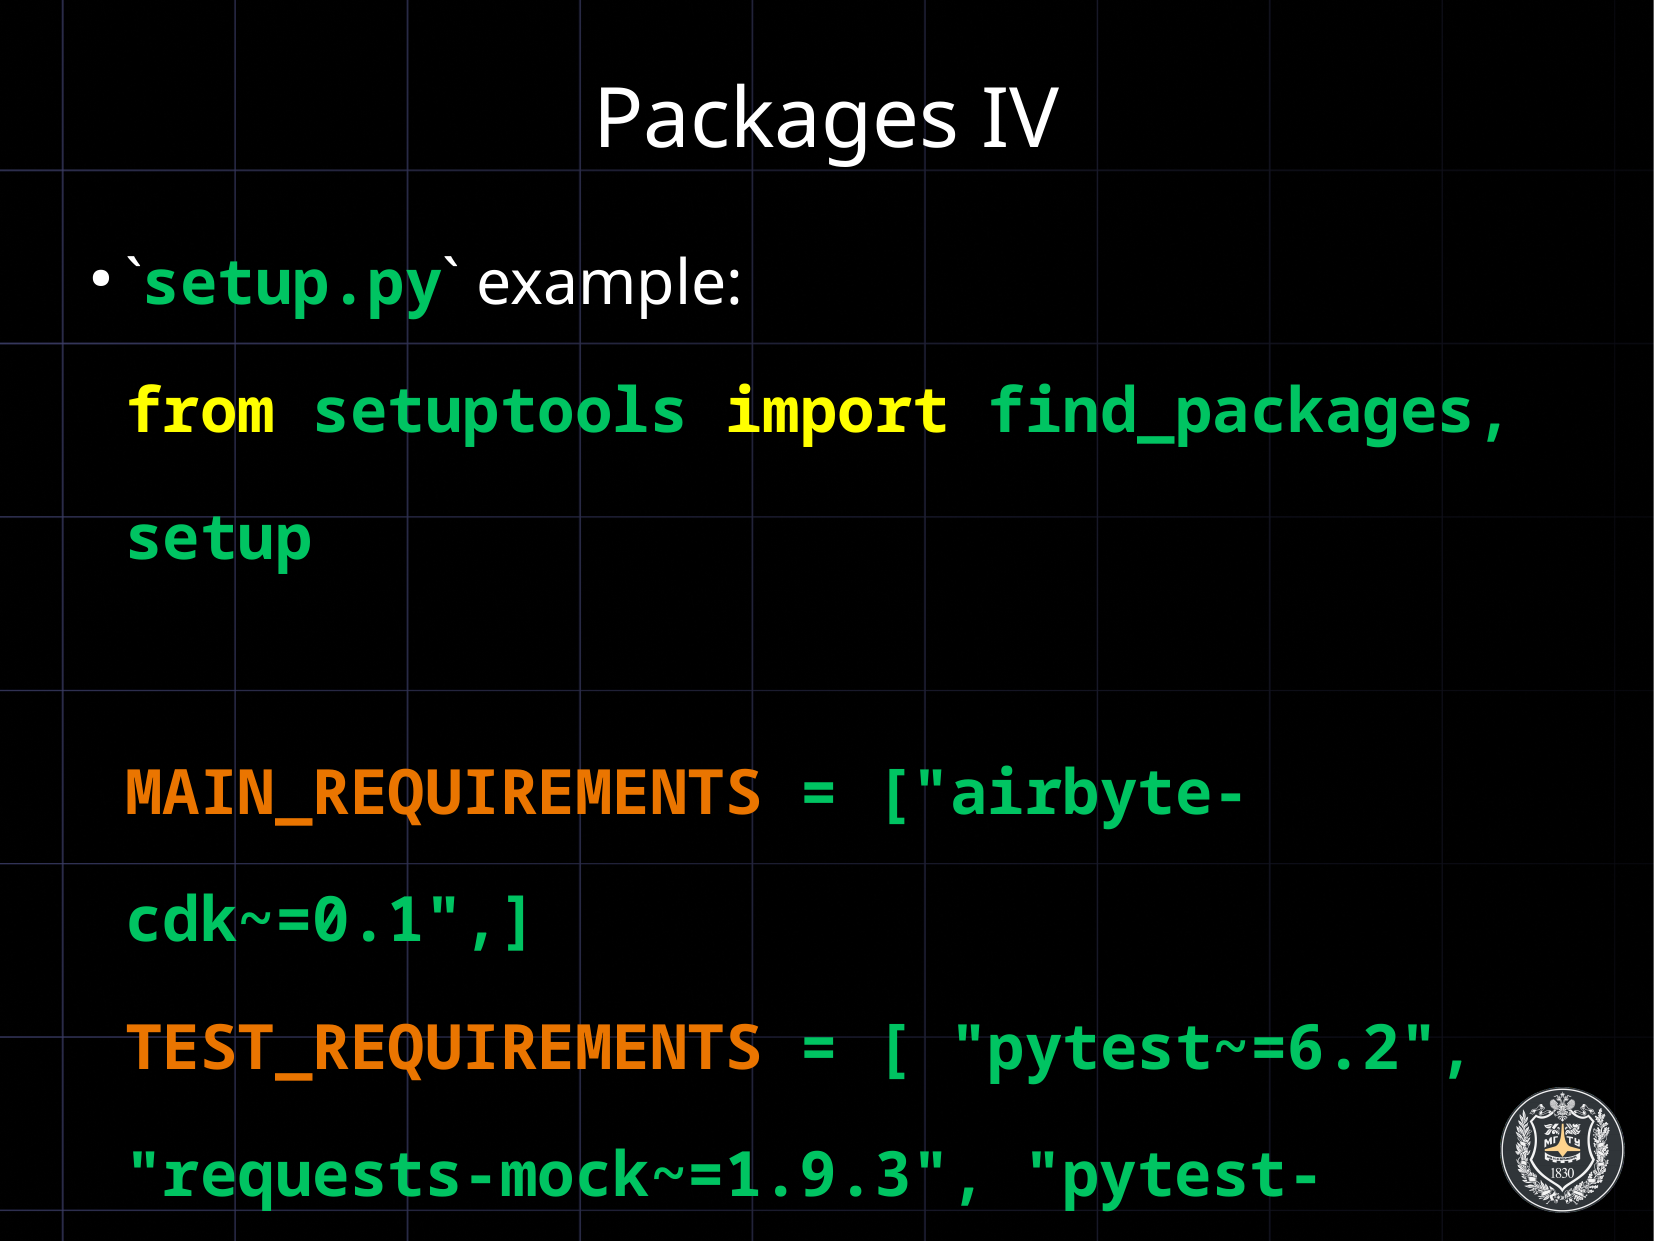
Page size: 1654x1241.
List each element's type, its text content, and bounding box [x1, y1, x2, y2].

picture [0, 0, 1654, 1241]
text_box `setup.py` example: from setuptools import find_packages, setup MAIN_REQUIREMENTS = ["airbyte-cdk~=0.1",] TEST_REQUIREMENTS = [ "pytest~=6.2", "requests-mock~=1.9.3", "pytest-mock~=3.6.1"] [75, 187, 1576, 1126]
title Packages IV [82, 37, 1571, 187]
